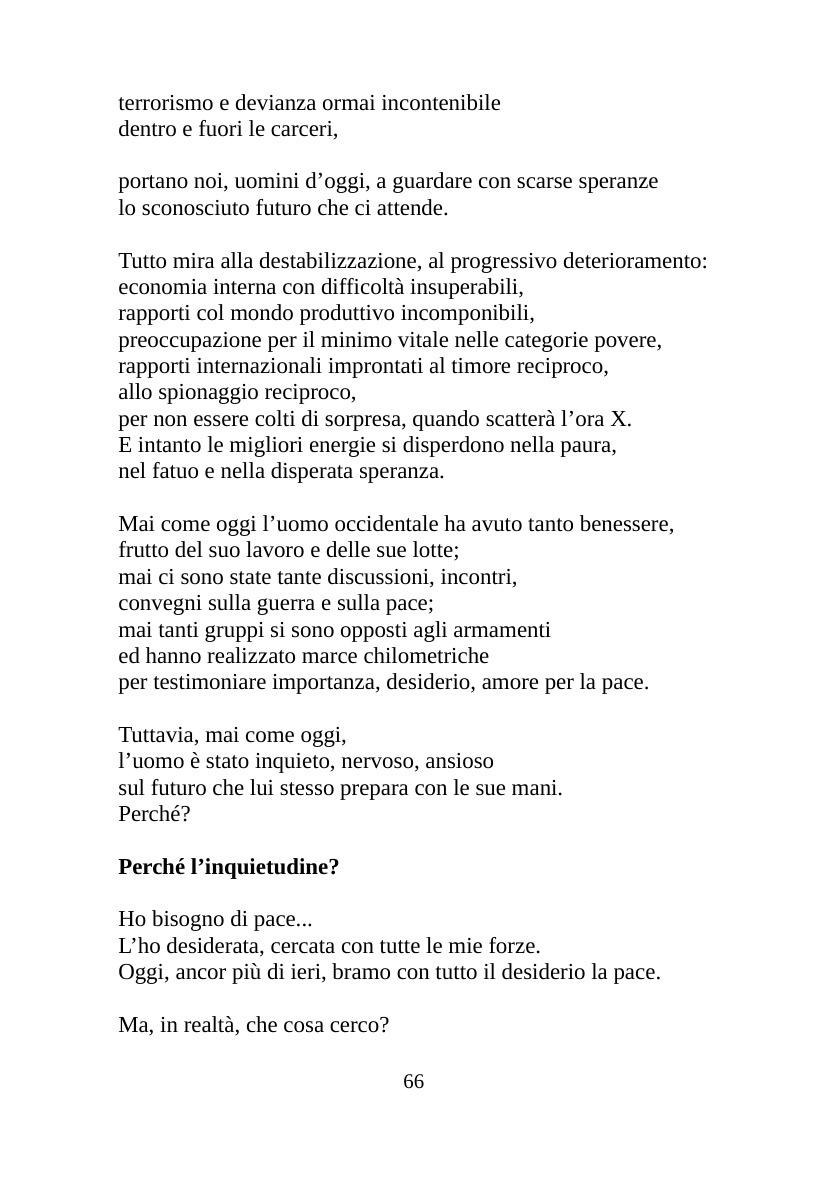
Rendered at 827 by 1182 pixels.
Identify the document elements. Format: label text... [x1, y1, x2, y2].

text dentro e fuori le carceri, [88, 115, 738, 141]
text Tuttavia, mai come oggi, [88, 721, 738, 747]
text Perché? [88, 800, 738, 826]
text E intanto le migliori energie si disperdono nella paura, [88, 431, 738, 457]
text l’uomo è stato inquieto, nervoso, ansioso [88, 747, 738, 774]
text per non essere colti di sorpresa, quando scatterà l’ora X. [88, 405, 738, 431]
text sul futuro che lui stesso prepara con le sue mani. [88, 774, 738, 800]
text Mai come oggi l’uomo occidentale ha avuto tanto benessere, [88, 510, 738, 537]
text lo sconosciuto futuro che ci attende. [88, 194, 738, 220]
text economia interna con difficoltà insuperabili, [88, 273, 738, 299]
text Ma, in realtà, che cosa cerco? [88, 1011, 738, 1037]
text frutto del suo lavoro e delle sue lotte; [88, 537, 738, 563]
text allo spionaggio reciproco, [88, 378, 738, 405]
text preoccupazione per il minimo vitale nelle categorie povere, [88, 326, 738, 352]
text nel fatuo e nella disperata speranza. [88, 457, 738, 484]
text Ho bisogno di pace... [88, 906, 738, 932]
text Perché l’inquietudine? [88, 853, 738, 879]
text Oggi, ancor più di ieri, bramo con tutto il desiderio la pace. [88, 958, 738, 984]
text rapporti col mondo produttivo incomponibili, [88, 299, 738, 326]
text mai ci sono state tante discussioni, incontri, [88, 563, 738, 589]
text convegni sulla guerra e sulla pace; [88, 589, 738, 616]
text per testimoniare importanza, desiderio, amore per la pace. [88, 668, 738, 695]
text mai tanti gruppi si sono opposti agli armamenti [88, 616, 738, 642]
text terrorismo e devianza ormai incontenibile [88, 88, 738, 115]
text ed hanno realizzato marce chilometriche [88, 642, 738, 668]
text portano noi, uomini d’oggi, a guardare con scarse speranze [88, 168, 738, 194]
text L’ho desiderata, cercata con tutte le mie forze. [88, 932, 738, 958]
text Tutto mira alla destabilizzazione, al progressivo deterioramento: [88, 247, 738, 273]
text rapporti internazionali improntati al timore reciproco, [88, 352, 738, 378]
